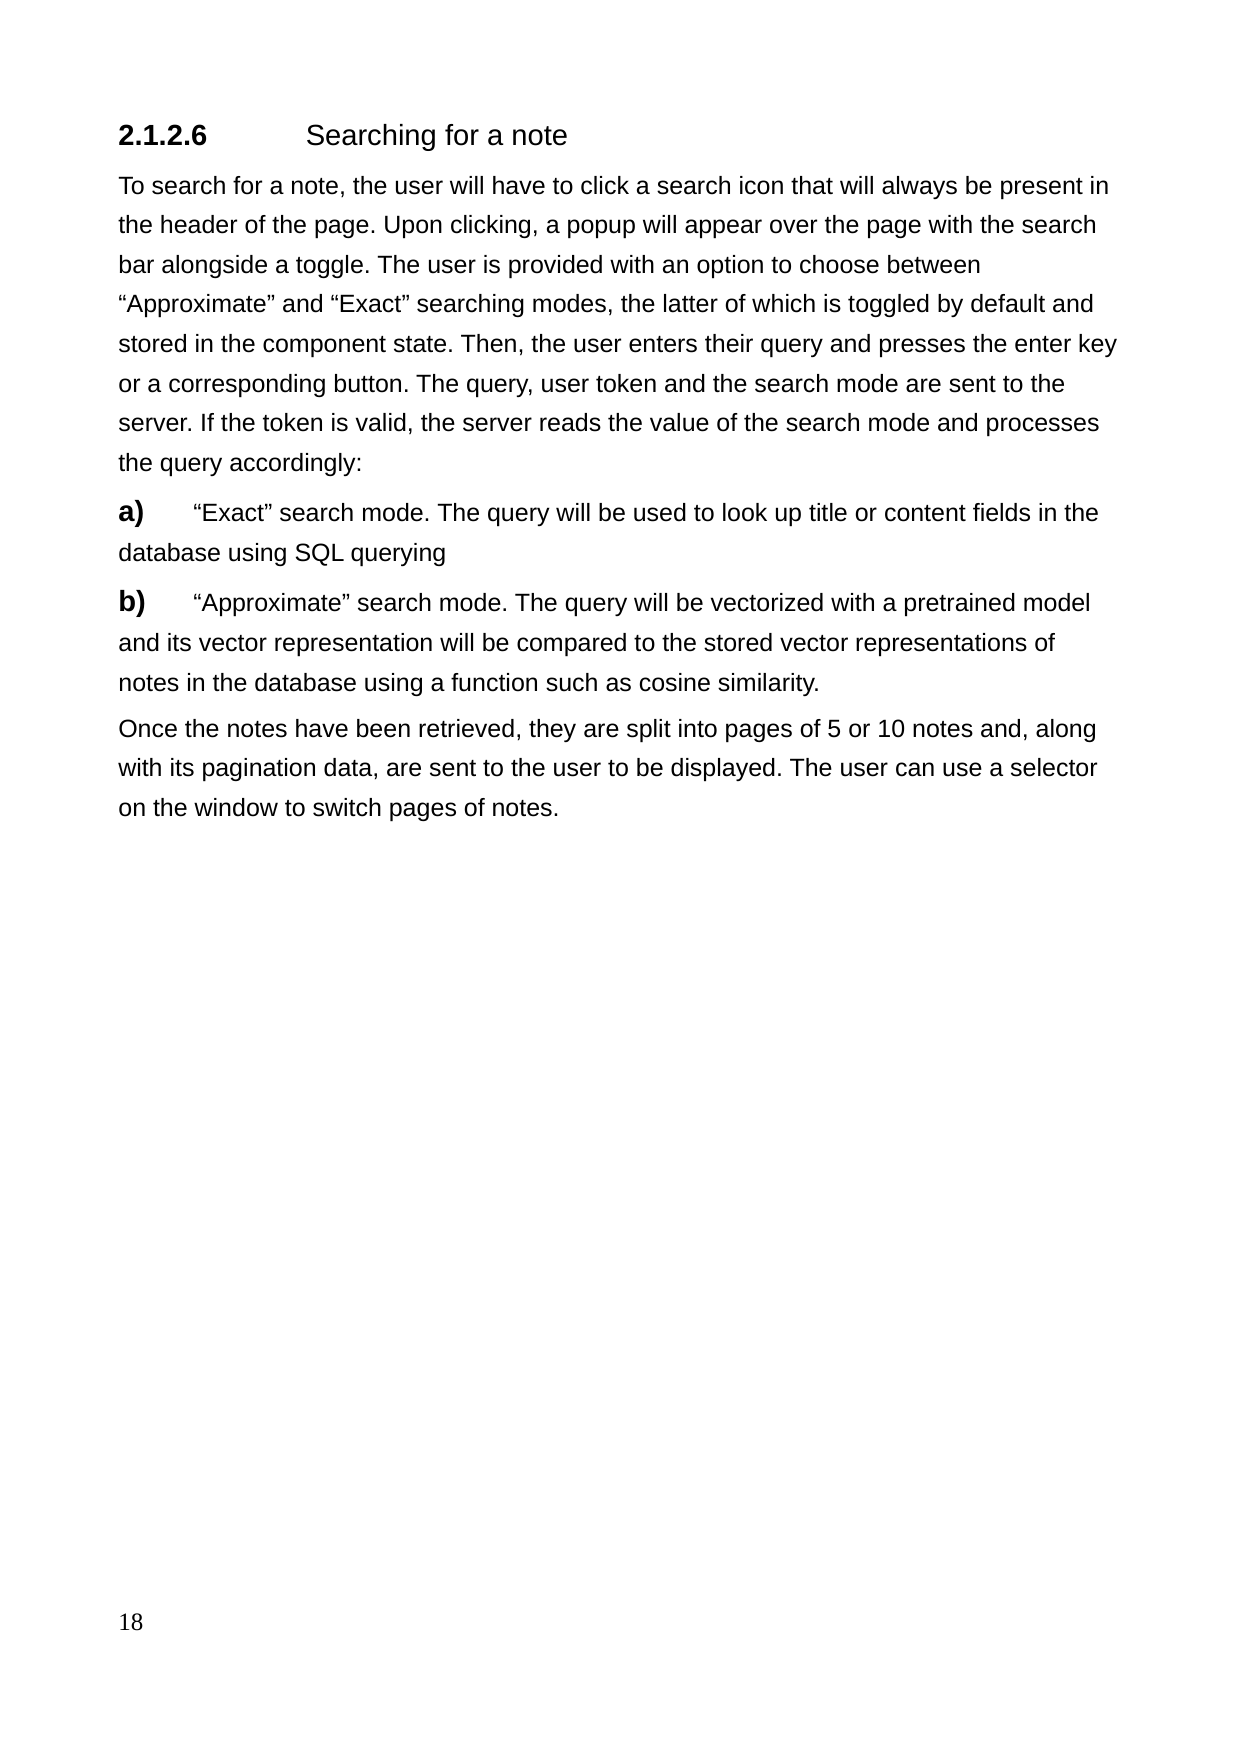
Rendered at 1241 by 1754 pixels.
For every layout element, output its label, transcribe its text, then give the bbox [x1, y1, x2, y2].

list To search for a note, the user will have to click a search icon that will always be present in the header of the page. Upon clicking, a popup will appear over the page with the search bar alongside a toggle. The user is provided with an option to choose between “Approximate” and “Exact” searching modes, the latter of which is toggled by default and stored in the component state. Then, the user enters their query and presses the enter key or a corresponding button. The query, user token and the search mode are sent to the server. If the token is valid, the server reads the value of the search mode and processes the query accordingly: [118, 171, 1122, 476]
list Searching for a note [118, 118, 1122, 152]
list “Exact” search mode. The query will be used to look up title or content fields in the database using SQL querying [118, 493, 1122, 567]
list “Approximate” search mode. The query will be vectorized with a pretrained model and its vector representation will be compared to the stored vector representations of notes in the database using a function such as cosine similarity. [118, 584, 1122, 696]
list Once the notes have been retrieved, they are split into pages of 5 or 10 notes and, along with its pagination data, are sent to the user to be displayed. The user can use a selector on the window to switch pages of notes. [118, 713, 1122, 821]
